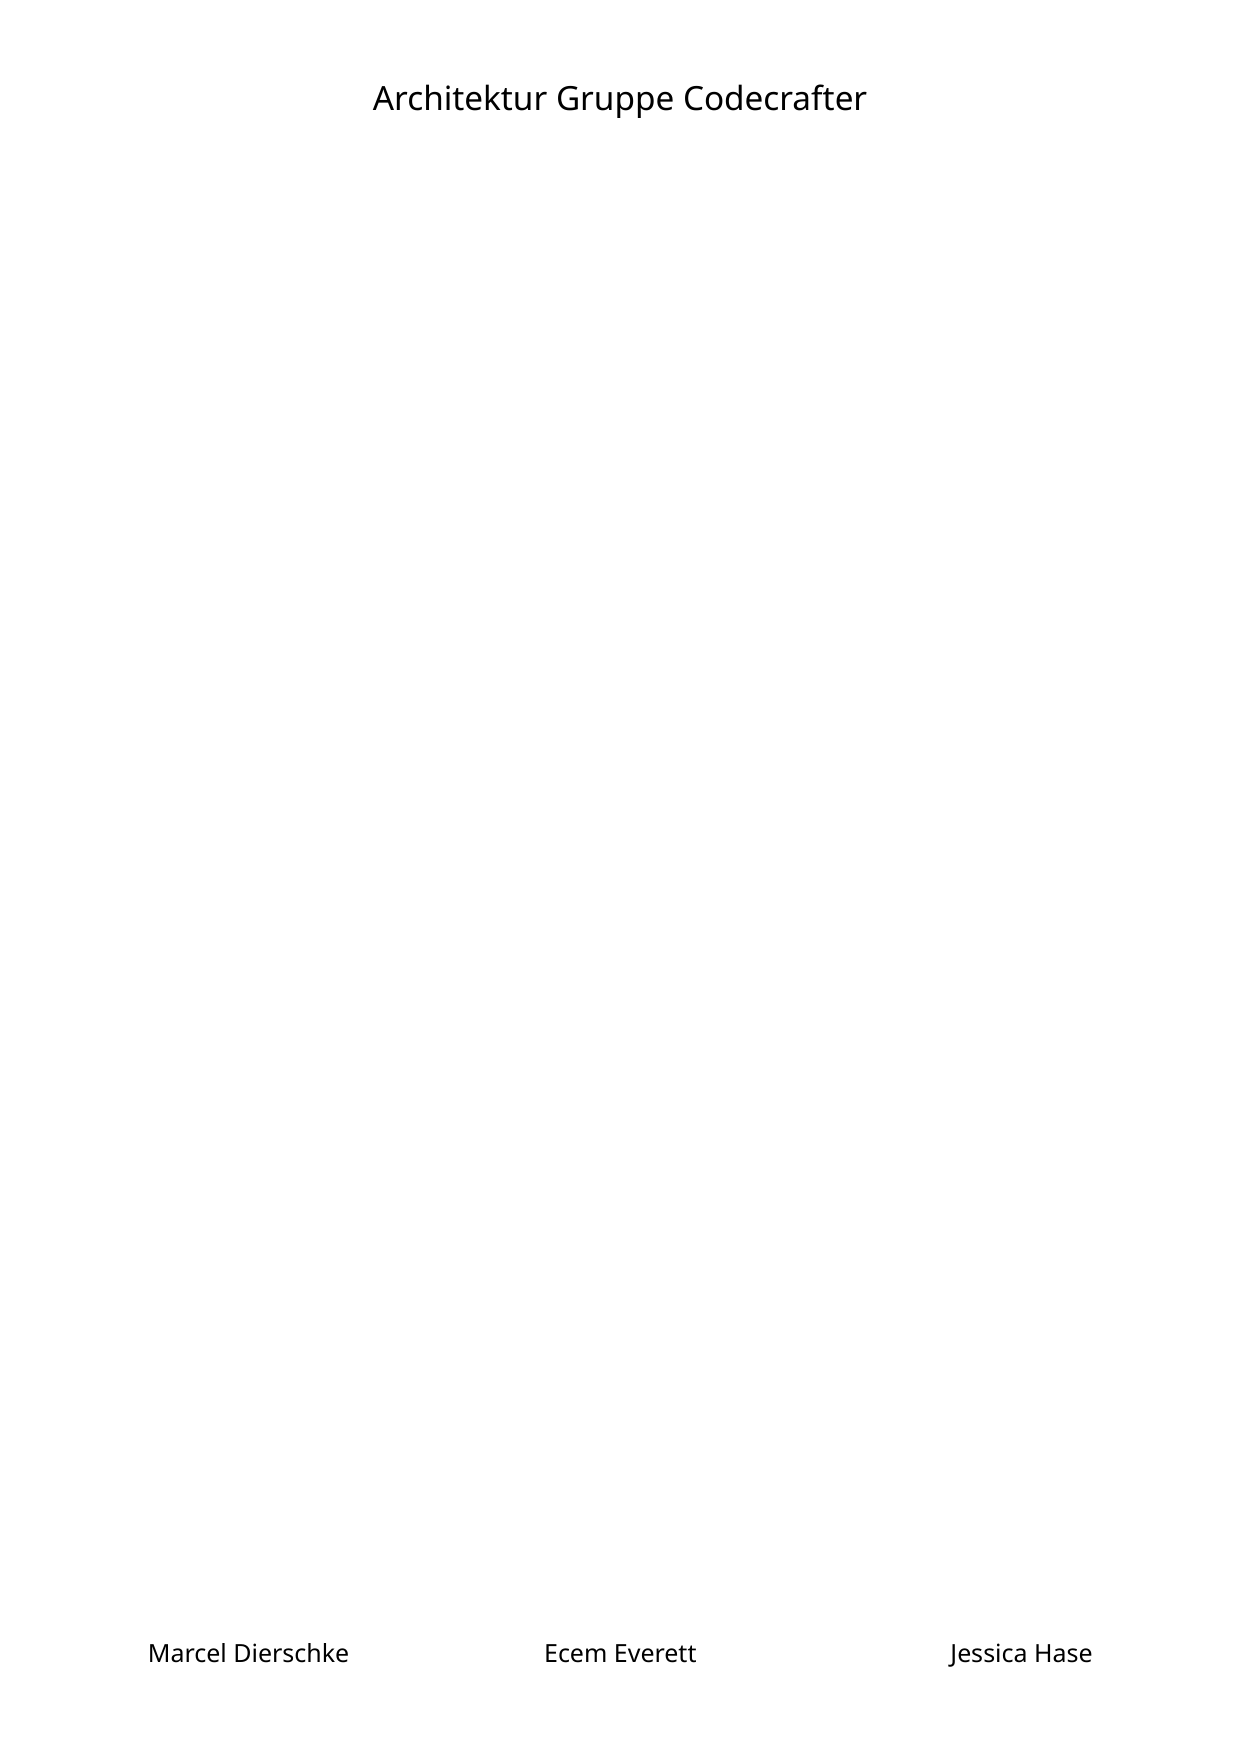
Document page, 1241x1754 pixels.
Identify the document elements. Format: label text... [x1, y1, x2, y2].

text Architektur Gruppe Codecrafter [148, 75, 1093, 120]
